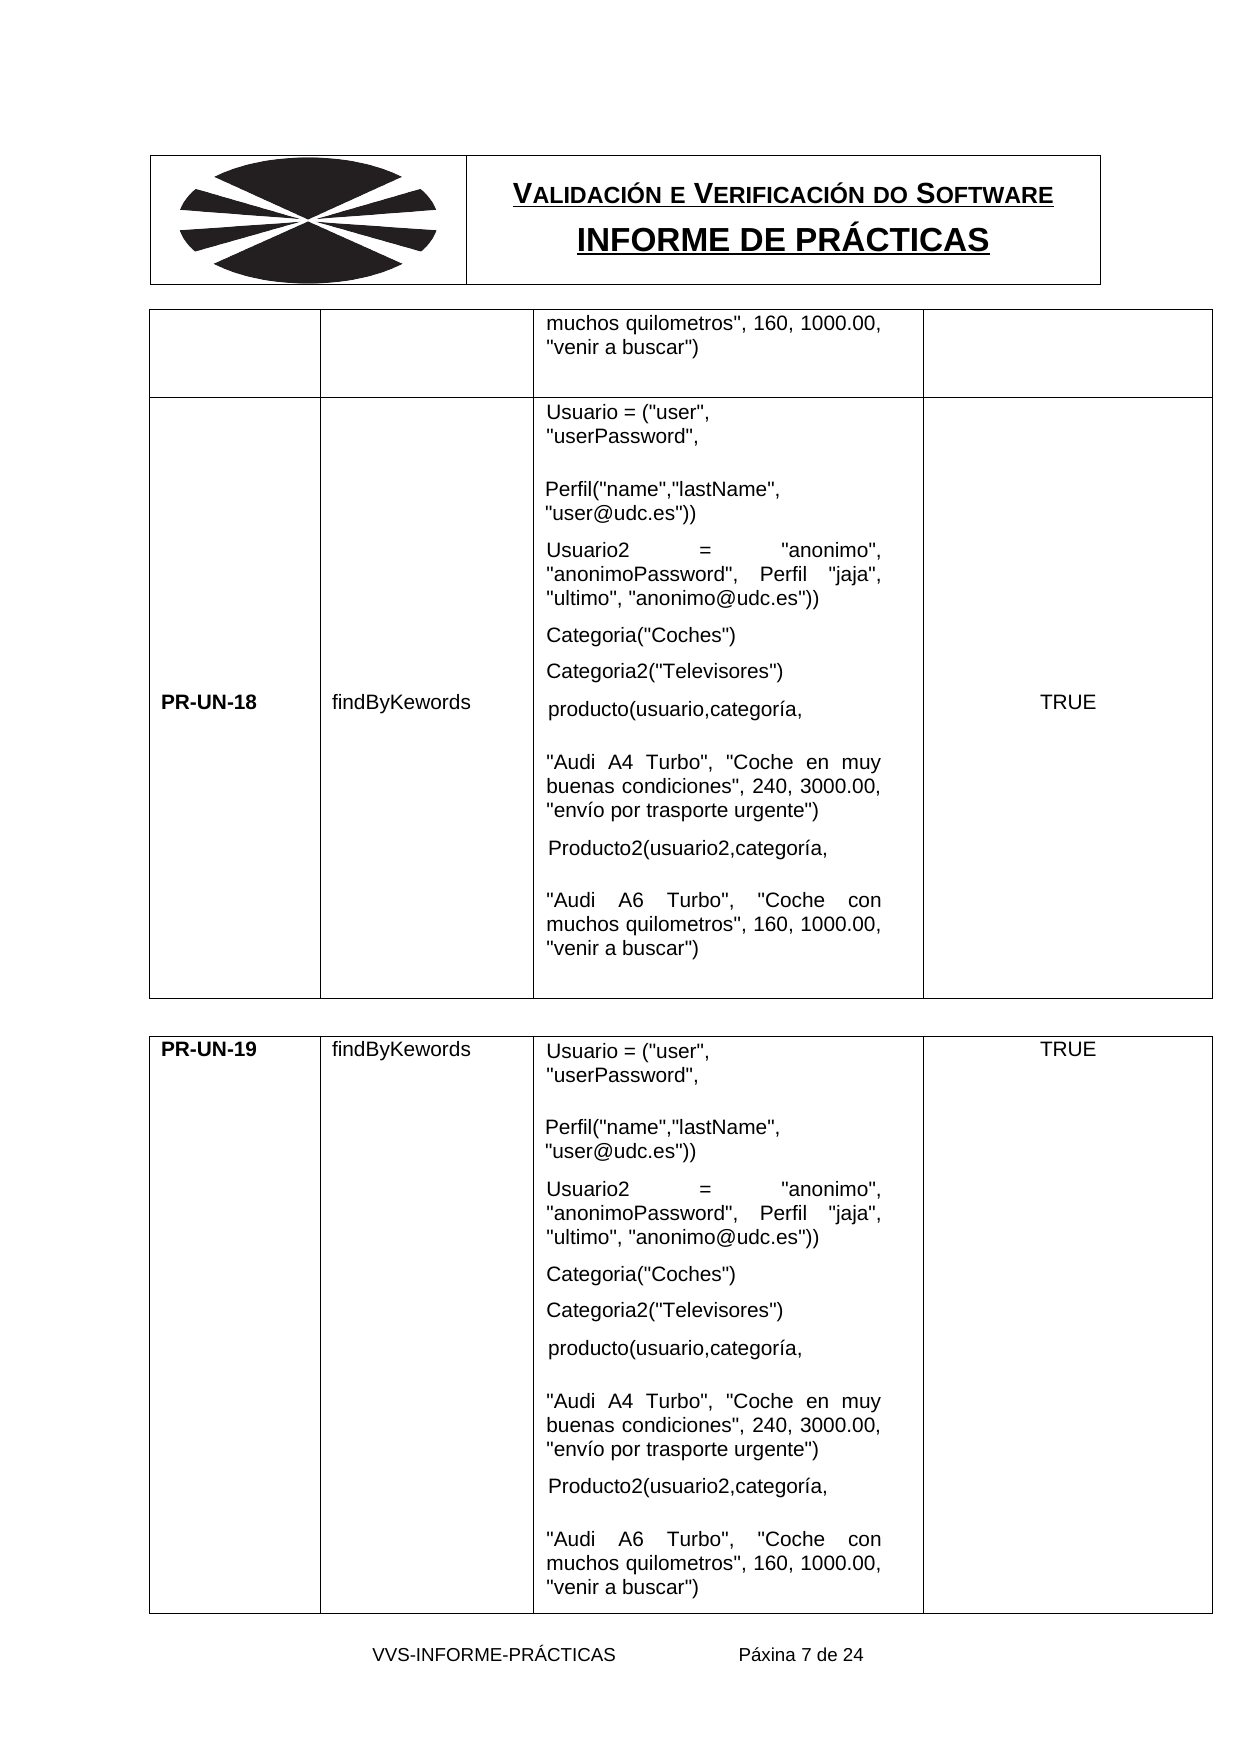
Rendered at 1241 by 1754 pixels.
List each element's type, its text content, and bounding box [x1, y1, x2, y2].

table_cell Perfil("name","lastName", "user@udc.es")) [534, 1037, 923, 1613]
picture [176, 155, 440, 287]
table_cell [924, 999, 1213, 1036]
table_cell [546, 723, 831, 750]
table_cell [150, 310, 320, 397]
table_cell findByKewords [321, 398, 533, 998]
table_cell [321, 310, 533, 397]
table_header Usuario2 = "anonimo", "anonimoPassword", Perfil "jaja", "ultimo", "anonimo@udc.es")) Categoria("Coches") Categoria2("Televisores") "Audi A4 Turbo", "Coche en muy buenas condiciones", 240, 3000.00, "envío por trasporte urgente") "Audi A6 Turbo", "Coche con muchos quilometros", 160, 1000.00, "venir a buscar") [545, 1175, 883, 1613]
table_cell [546, 861, 857, 888]
table_cell [534, 310, 545, 397]
table_header Usuario = ("user", "userPassword", [545, 1037, 848, 1088]
table_cell [883, 310, 923, 397]
table_header Usuario2 = "anonimo", "anonimoPassword", Perfil "jaja", "ultimo", "anonimo@udc.es")) Categoria("Coches") Categoria2("Televisores") "Audi A4 Turbo", "Coche en muy buenas condiciones", 240, 3000.00, "envío por trasporte urgente") "Audi A6 Turbo", "Coche con muchos quilometros", 160, 1000.00, "venir a buscar") [545, 537, 883, 998]
table_header producto(usuario,categoría, [546, 696, 831, 723]
table_header Producto2(usuario2,categoría, [546, 1473, 857, 1500]
table_cell TRUE [924, 398, 1212, 998]
table_header muchos quilometros", 160, 1000.00, "venir a buscar") [545, 310, 883, 397]
table_cell [546, 1361, 831, 1388]
table_header producto(usuario,categoría, [546, 1334, 831, 1361]
table_cell [534, 999, 924, 1036]
table_cell PR-UN-19 [150, 1037, 320, 1613]
table_cell [321, 999, 533, 1036]
table_cell Perfil("name","lastName", "user@udc.es")) [534, 398, 923, 998]
table_cell [545, 449, 848, 476]
table_cell [546, 1500, 857, 1527]
table_cell PR-UN-18 [150, 398, 320, 998]
table_cell [924, 310, 1212, 397]
table_cell findByKewords [321, 1037, 533, 1613]
table_cell [150, 999, 321, 1036]
table_cell TRUE [924, 1037, 1212, 1613]
table_header Producto2(usuario2,categoría, [546, 834, 857, 861]
table_cell [545, 1088, 848, 1115]
table_header Usuario = ("user", "userPassword", [545, 398, 848, 449]
